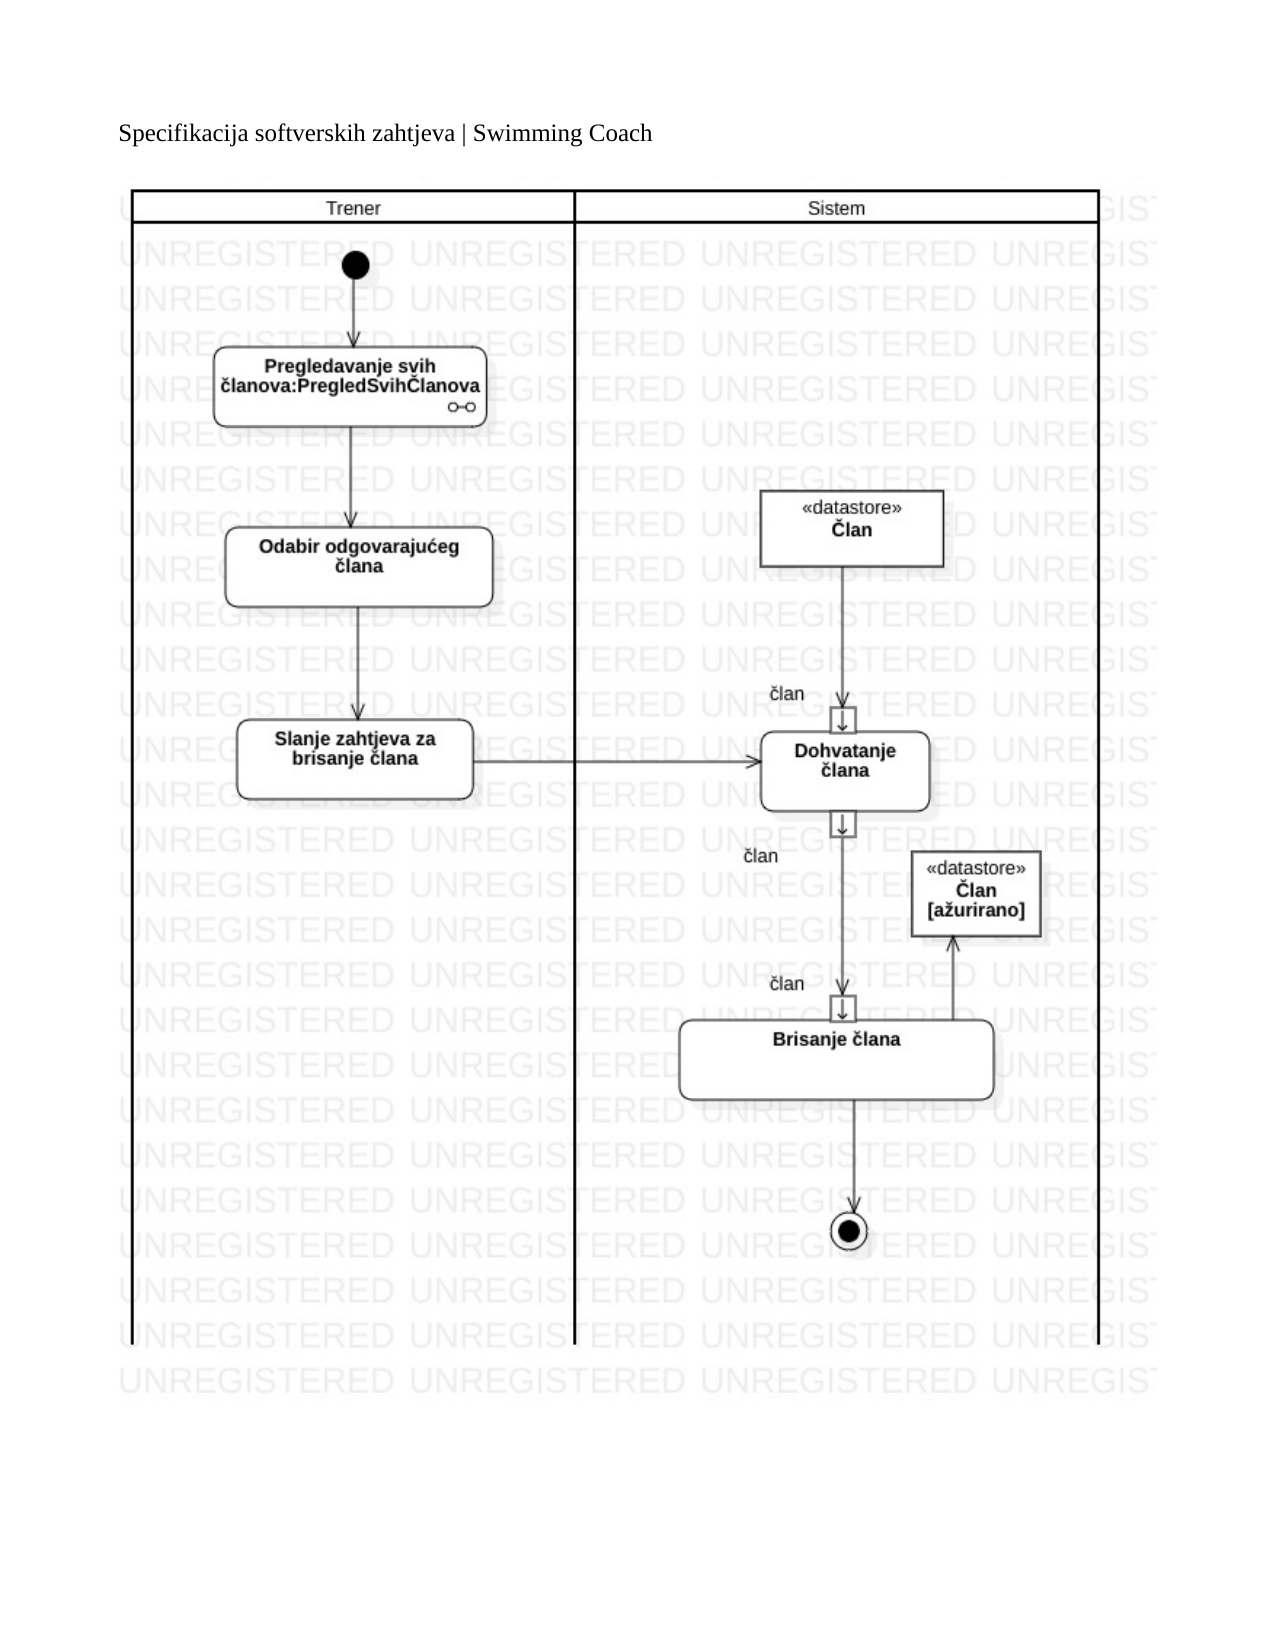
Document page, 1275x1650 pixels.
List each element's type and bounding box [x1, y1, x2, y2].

picture [118, 176, 1157, 1405]
